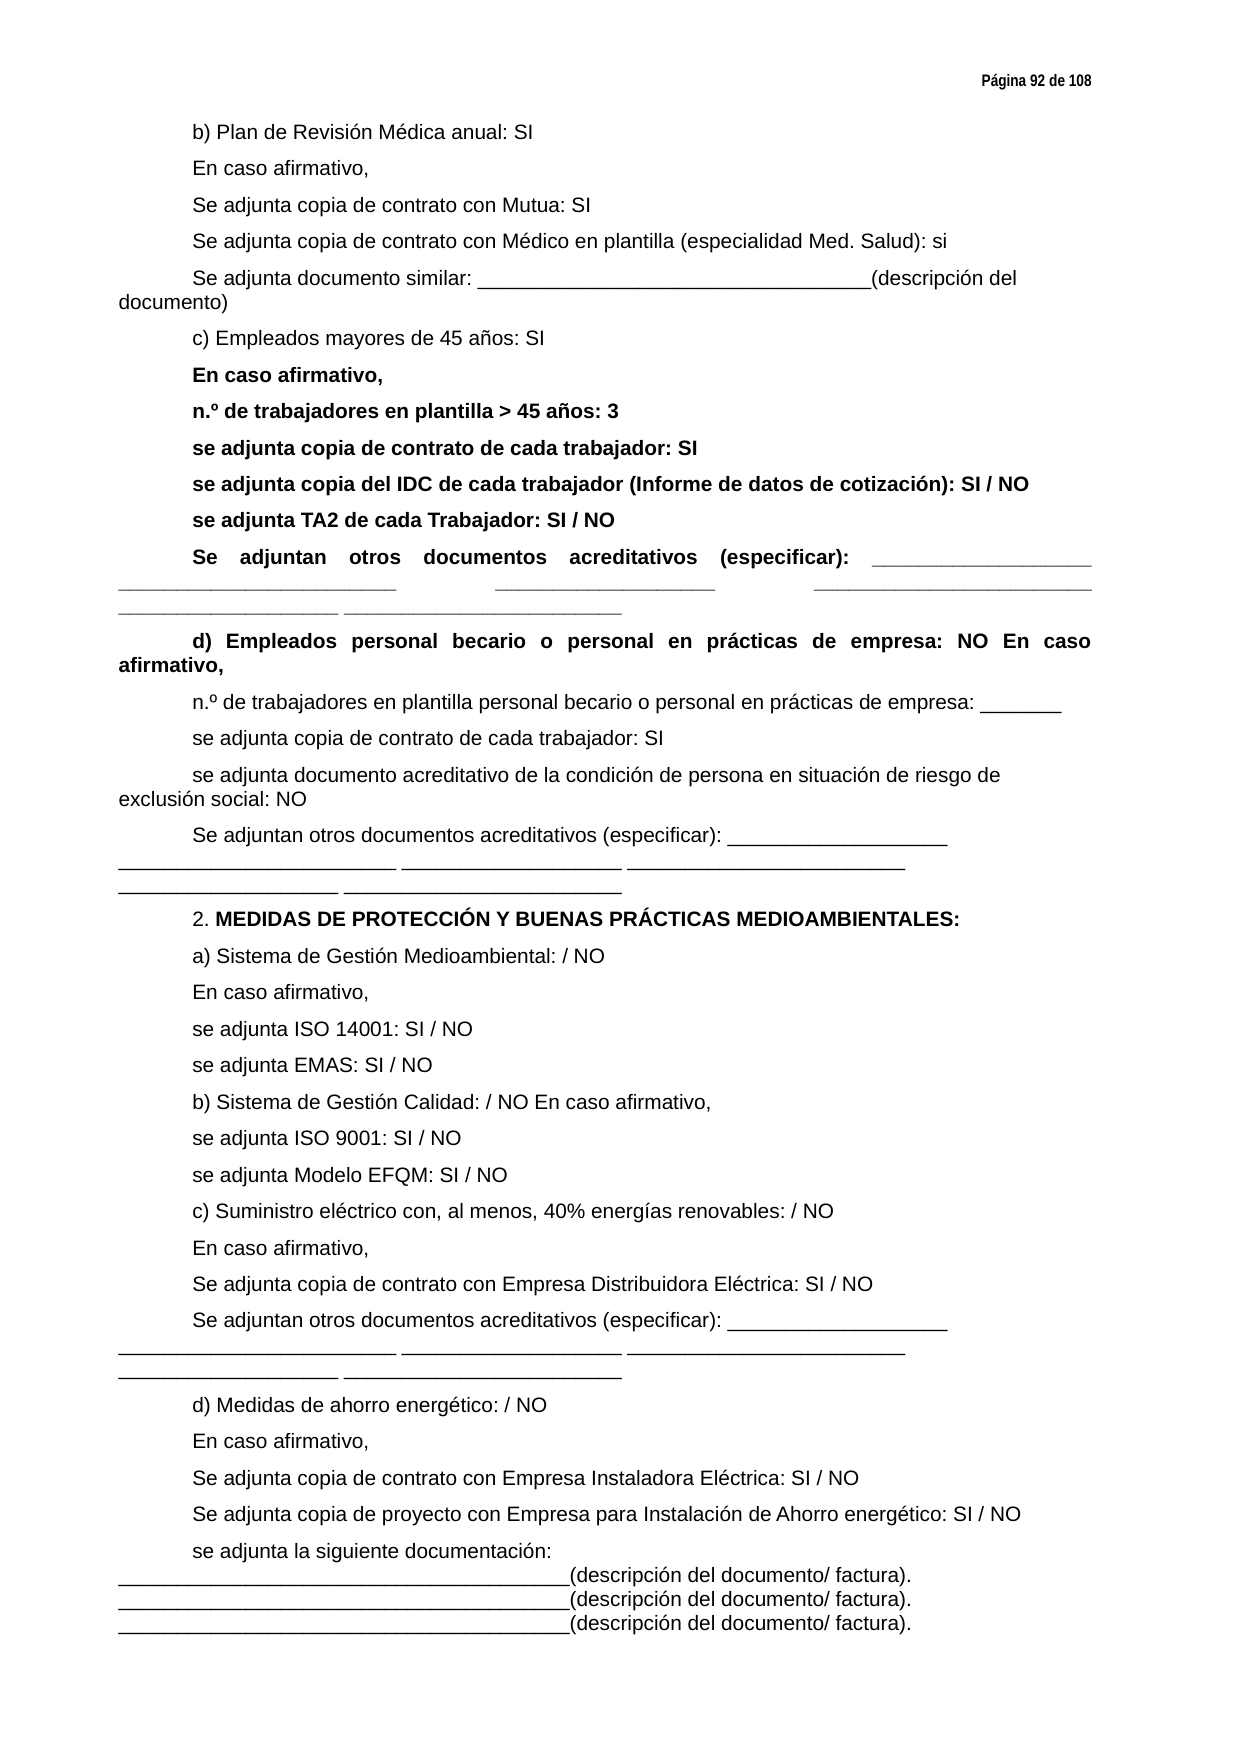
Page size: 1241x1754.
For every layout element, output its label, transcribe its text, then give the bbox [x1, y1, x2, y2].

text n.º de trabajadores en plantilla > 45 años: 3 [118, 399, 1092, 423]
text Se adjunta copia de contrato con Médico en plantilla (especialidad Med. Salud): si [118, 229, 1092, 253]
text Se adjunta copia de proyecto con Empresa para Instalación de Ahorro energético: SI / NO [118, 1502, 1092, 1526]
text Se adjunta documento similar: __________________________________(descripción del documento) [118, 266, 1092, 313]
text se adjunta Modelo EFQM: SI / NO [118, 1162, 1092, 1186]
text a) Sistema de Gestión Medioambiental: / NO [118, 944, 1092, 968]
text 2. MEDIDAS DE PROTECCIÓN Y BUENAS PRÁCTICAS MEDIOAMBIENTALES: [118, 907, 1092, 931]
text c) Suministro eléctrico con, al menos, 40% energías renovables: / NO [118, 1199, 1092, 1223]
text Se adjunta copia de contrato con Empresa Distribuidora Eléctrica: SI / NO [118, 1272, 1092, 1296]
text se adjunta ISO 9001: SI / NO [118, 1126, 1092, 1150]
text En caso afirmativo, [118, 362, 1092, 386]
text d) Empleados personal becario o personal en prácticas de empresa: NO En caso afirmativo, [118, 629, 1092, 677]
text se adjunta copia de contrato de cada trabajador: SI [118, 435, 1092, 459]
text En caso afirmativo, [118, 980, 1092, 1004]
text se adjunta la siguiente documentación: _______________________________________(descripción del documento/ factura). _______________________________________(descripción del documento/ factura). _______________________________________(descripción del documento/ factura). [118, 1538, 1092, 1634]
text c) Empleados mayores de 45 años: SI [118, 326, 1092, 350]
text se adjunta copia del IDC de cada trabajador (Informe de datos de cotización): SI / NO [118, 472, 1092, 496]
text se adjunta EMAS: SI / NO [118, 1053, 1092, 1077]
text Se adjuntan otros documentos acreditativos (especificar): ___________________ ________________________ ___________________ ________________________ ___________________ ________________________ [118, 545, 1092, 617]
text se adjunta documento acreditativo de la condición de persona en situación de riesgo de exclusión social: NO [118, 762, 1092, 810]
text b) Plan de Revisión Médica anual: SI [118, 120, 1092, 144]
text d) Medidas de ahorro energético: / NO [118, 1393, 1092, 1417]
text En caso afirmativo, [118, 156, 1092, 180]
text se adjunta TA2 de cada Trabajador: SI / NO [118, 508, 1092, 532]
text En caso afirmativo, [118, 1429, 1092, 1453]
text Se adjunta copia de contrato con Mutua: SI [118, 193, 1092, 217]
text n.º de trabajadores en plantilla personal becario o personal en prácticas de empresa: _______ [118, 689, 1092, 713]
text Se adjuntan otros documentos acreditativos (especificar): ___________________ ________________________ ___________________ ________________________ ___________________ ________________________ [118, 823, 1092, 895]
text Se adjunta copia de contrato con Empresa Instaladora Eléctrica: SI / NO [118, 1466, 1092, 1489]
text se adjunta copia de contrato de cada trabajador: SI [118, 726, 1092, 750]
text b) Sistema de Gestión Calidad: / NO En caso afirmativo, [118, 1089, 1092, 1113]
text Se adjuntan otros documentos acreditativos (especificar): ___________________ ________________________ ___________________ ________________________ ___________________ ________________________ [118, 1308, 1092, 1380]
text se adjunta ISO 14001: SI / NO [118, 1017, 1092, 1041]
text En caso afirmativo, [118, 1235, 1092, 1259]
